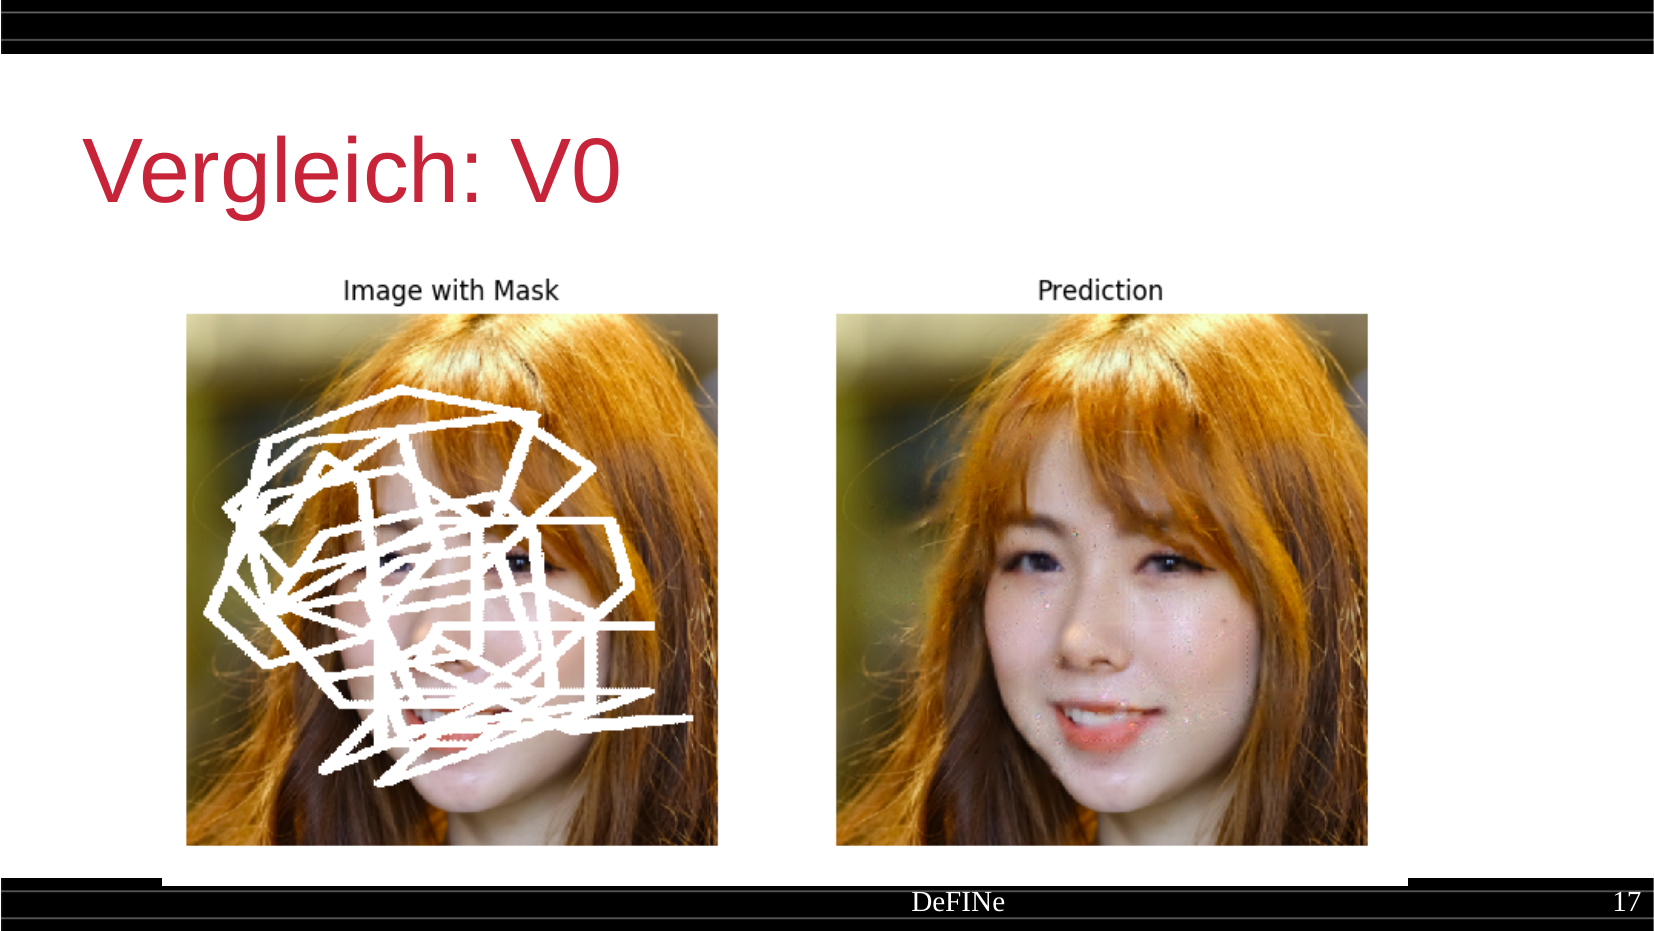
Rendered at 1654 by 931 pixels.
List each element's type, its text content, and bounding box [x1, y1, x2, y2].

picture [1, 0, 1654, 54]
picture [1, 245, 1654, 931]
title Vergleich: V0 [82, 92, 1571, 249]
